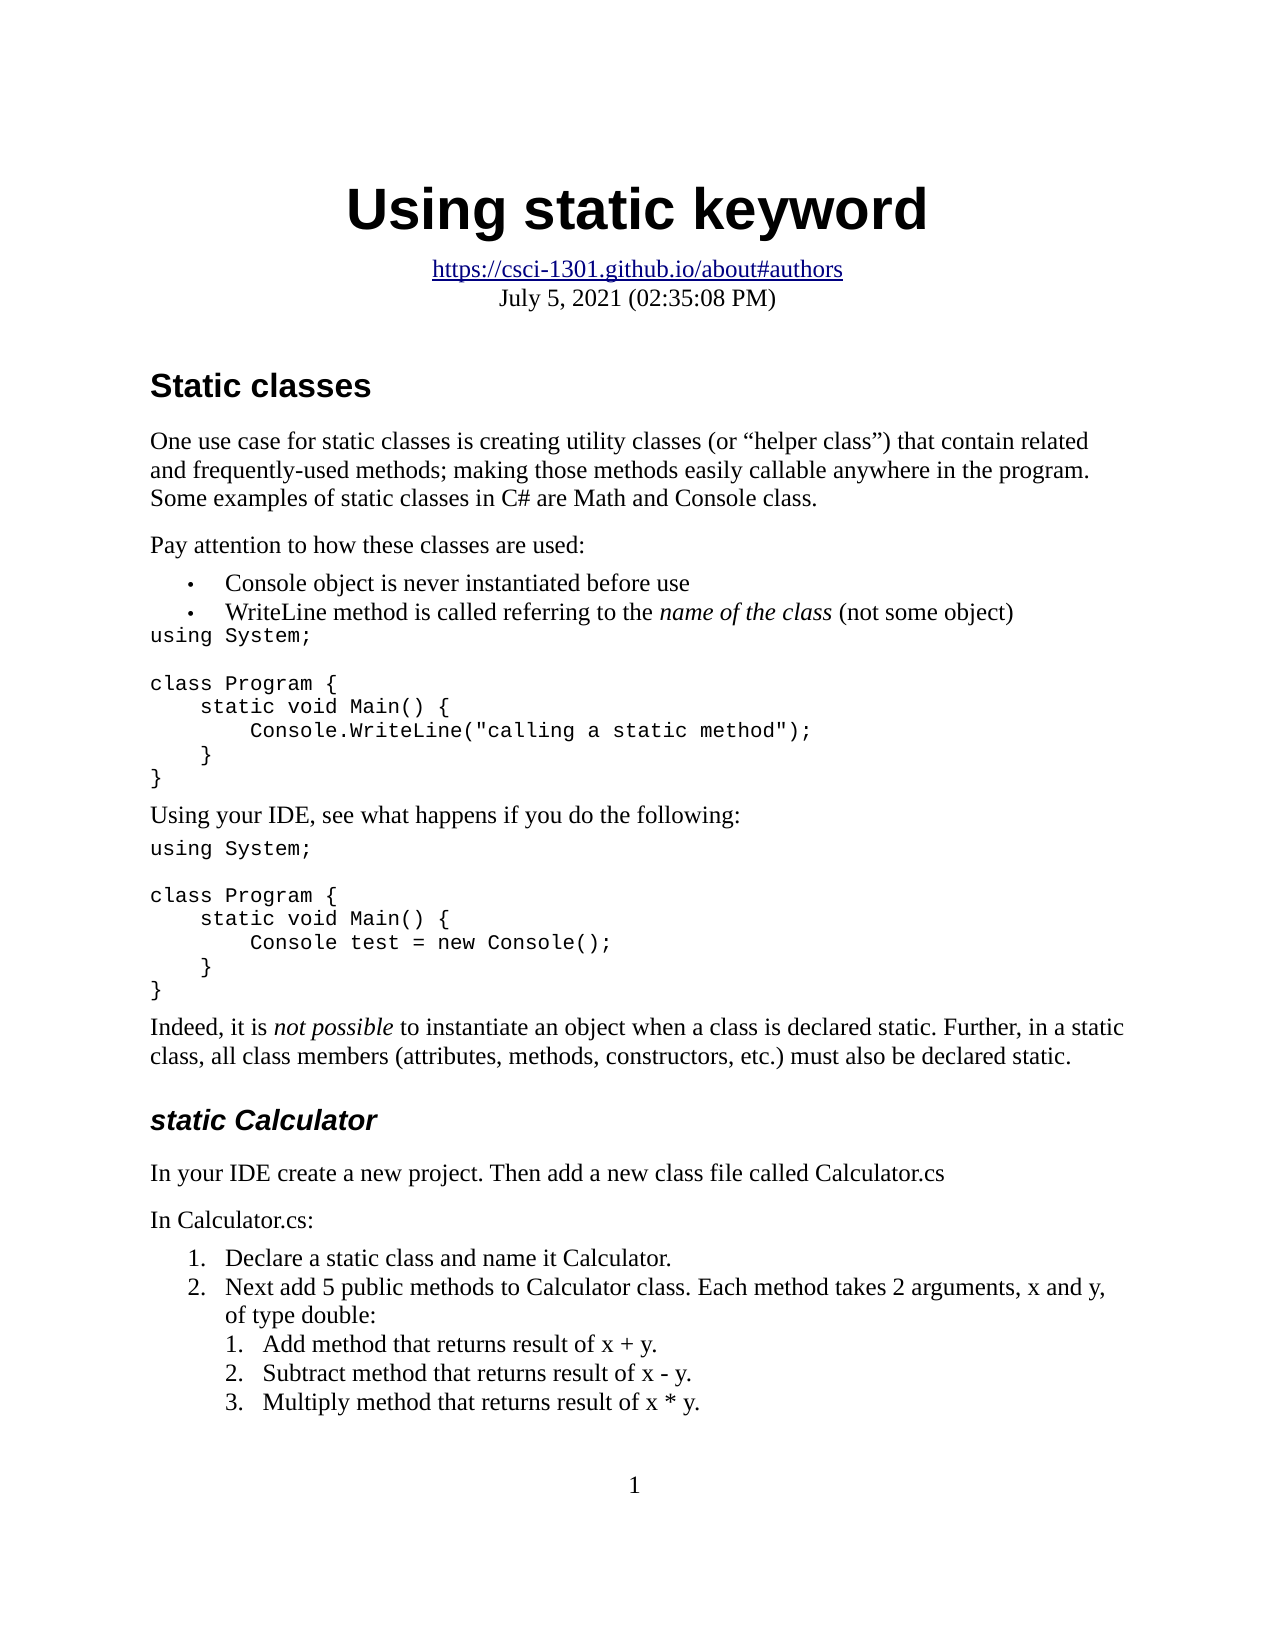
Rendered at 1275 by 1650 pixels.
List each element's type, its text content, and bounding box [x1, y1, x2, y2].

title Using static keyword [150, 175, 1125, 242]
list Subtract method that returns result of x - y. [225, 1358, 1125, 1387]
list Console object is never instantiated before use [187, 568, 1125, 597]
subtitle Static classes [150, 366, 1125, 404]
text In your IDE create a new project. Then add a new class file called Calculator.cs [150, 1158, 1125, 1187]
text Console test = new Console(); [150, 932, 1125, 956]
text Pay attention to how these classes are used: [150, 530, 1125, 559]
list Multiply method that returns result of x * y. [225, 1387, 1125, 1415]
text } [150, 743, 1125, 767]
text One use case for static classes is creating utility classes (or “helper class”) that contain related and frequently-used methods; making those methods easily callable anywhere in the program. Some examples of static classes in C# are Math and Console class. [150, 426, 1125, 512]
list Add method that returns result of x + y. [225, 1329, 1125, 1358]
text using System; [150, 625, 1125, 649]
text class Program { [150, 673, 1125, 696]
text class Program { [150, 885, 1125, 908]
text using System; [150, 837, 1125, 861]
text } [150, 767, 1125, 791]
text Using your IDE, see what happens if you do the following: [150, 800, 1125, 828]
list WriteLine method is called referring to the name of the class (not some object) [187, 597, 1125, 625]
list Declare a static class and name it Calculator. [187, 1243, 1125, 1272]
text Indeed, it is not possible to instantiate an object when a class is declared static. Further, in a static class, all class members (attributes, methods, constructors, etc.) must also be declared static. [150, 1012, 1125, 1069]
text July 5, 2021 (02:35:08 PM) [150, 283, 1125, 312]
text https://csci-1301.github.io/about#authors [150, 254, 1125, 283]
text static void Main() { [150, 908, 1125, 932]
text static void Main() { [150, 696, 1125, 720]
text In Calculator.cs: [150, 1205, 1125, 1234]
list Next add 5 public methods to Calculator class. Each method takes 2 arguments, x and y, of type double: [187, 1272, 1125, 1329]
text } [150, 956, 1125, 979]
subtitle static Calculator [150, 1103, 1125, 1137]
text Console.WriteLine("calling a static method"); [150, 720, 1125, 743]
text } [150, 979, 1125, 1003]
